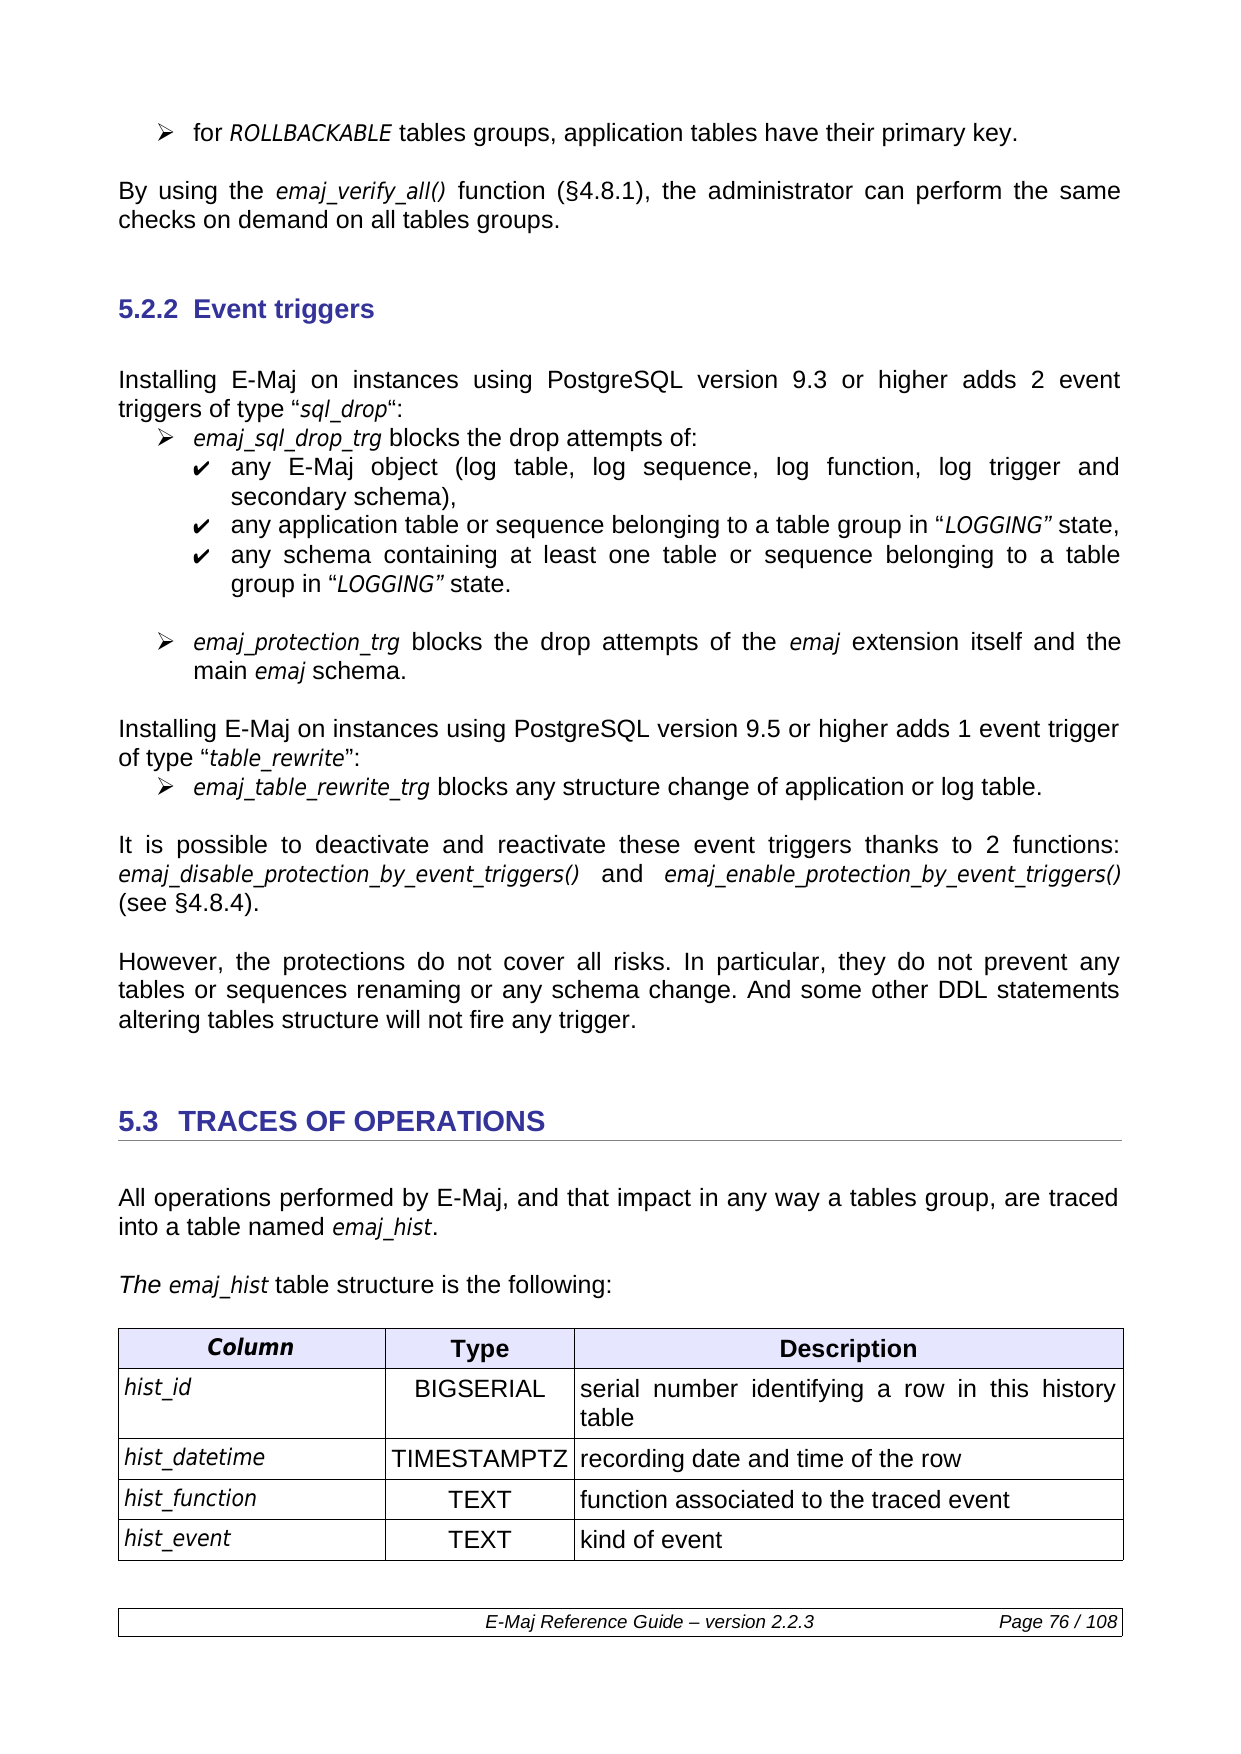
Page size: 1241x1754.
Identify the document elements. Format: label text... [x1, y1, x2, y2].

table_cell hist_id [119, 1369, 385, 1438]
table_cell kind of event [575, 1520, 1123, 1560]
text All operations performed by E-Maj, and that impact in any way a tables group, are traced into a table named emaj_hist. [118, 1182, 1122, 1241]
list emaj_sql_drop_trg blocks the drop attempts of: [156, 423, 1122, 452]
list emaj_table_rewrite_trg blocks any structure change of application or log table. [156, 772, 1122, 801]
table_header Column [119, 1329, 385, 1368]
table_cell recording date and time of the row [575, 1439, 1123, 1479]
table_cell TIMESTAMPTZ [386, 1439, 574, 1479]
table_cell function associated to the traced event [575, 1480, 1123, 1519]
text It is possible to deactivate and reactivate these event triggers thanks to 2 functions: emaj_disable_protection_by_event_triggers() and emaj_enable_protection_by_event_triggers() (see §4.8.4). [118, 830, 1122, 917]
list emaj_protection_trg blocks the drop attempts of the emaj extension itself and the main emaj schema. [156, 627, 1122, 685]
text However, the protections do not cover all risks. In particular, they do not prevent any tables or sequences renaming or any schema change. And some other DDL statements altering tables structure will not fire any trigger. [118, 946, 1122, 1033]
table_cell hist_datetime [119, 1439, 385, 1479]
subtitle Traces of operations [118, 1104, 1122, 1140]
table_cell hist_event [119, 1520, 385, 1560]
subtitle Event triggers [118, 292, 1122, 323]
table_header Description [575, 1329, 1123, 1368]
list any E-Maj object (log table, log sequence, log function, log trigger and secondary schema), [193, 452, 1122, 510]
list for ROLLBACKABLE tables groups, application tables have their primary key. [156, 118, 1122, 147]
text Installing E-Maj on instances using PostgreSQL version 9.3 or higher adds 2 event triggers of type “sql_drop“: [118, 365, 1122, 423]
table_header Type [386, 1329, 574, 1368]
text The emaj_hist table structure is the following: [118, 1269, 1122, 1299]
table_cell TEXT [386, 1480, 574, 1519]
list any application table or sequence belonging to a table group in “LOGGING” state, [193, 510, 1122, 539]
text Installing E-Maj on instances using PostgreSQL version 9.5 or higher adds 1 event trigger of type “table_rewrite”: [118, 714, 1122, 772]
table_cell BIGSERIAL [386, 1369, 574, 1438]
table_cell hist_function [119, 1480, 385, 1519]
table_cell TEXT [386, 1520, 574, 1560]
table_cell serial number identifying a row in this history table [575, 1369, 1123, 1438]
list any schema containing at least one table or sequence belonging to a table group in “LOGGING” state. [193, 539, 1122, 598]
text By using the emaj_verify_all() function (§4.8.1), the administrator can perform the same checks on demand on all tables groups. [118, 176, 1122, 234]
